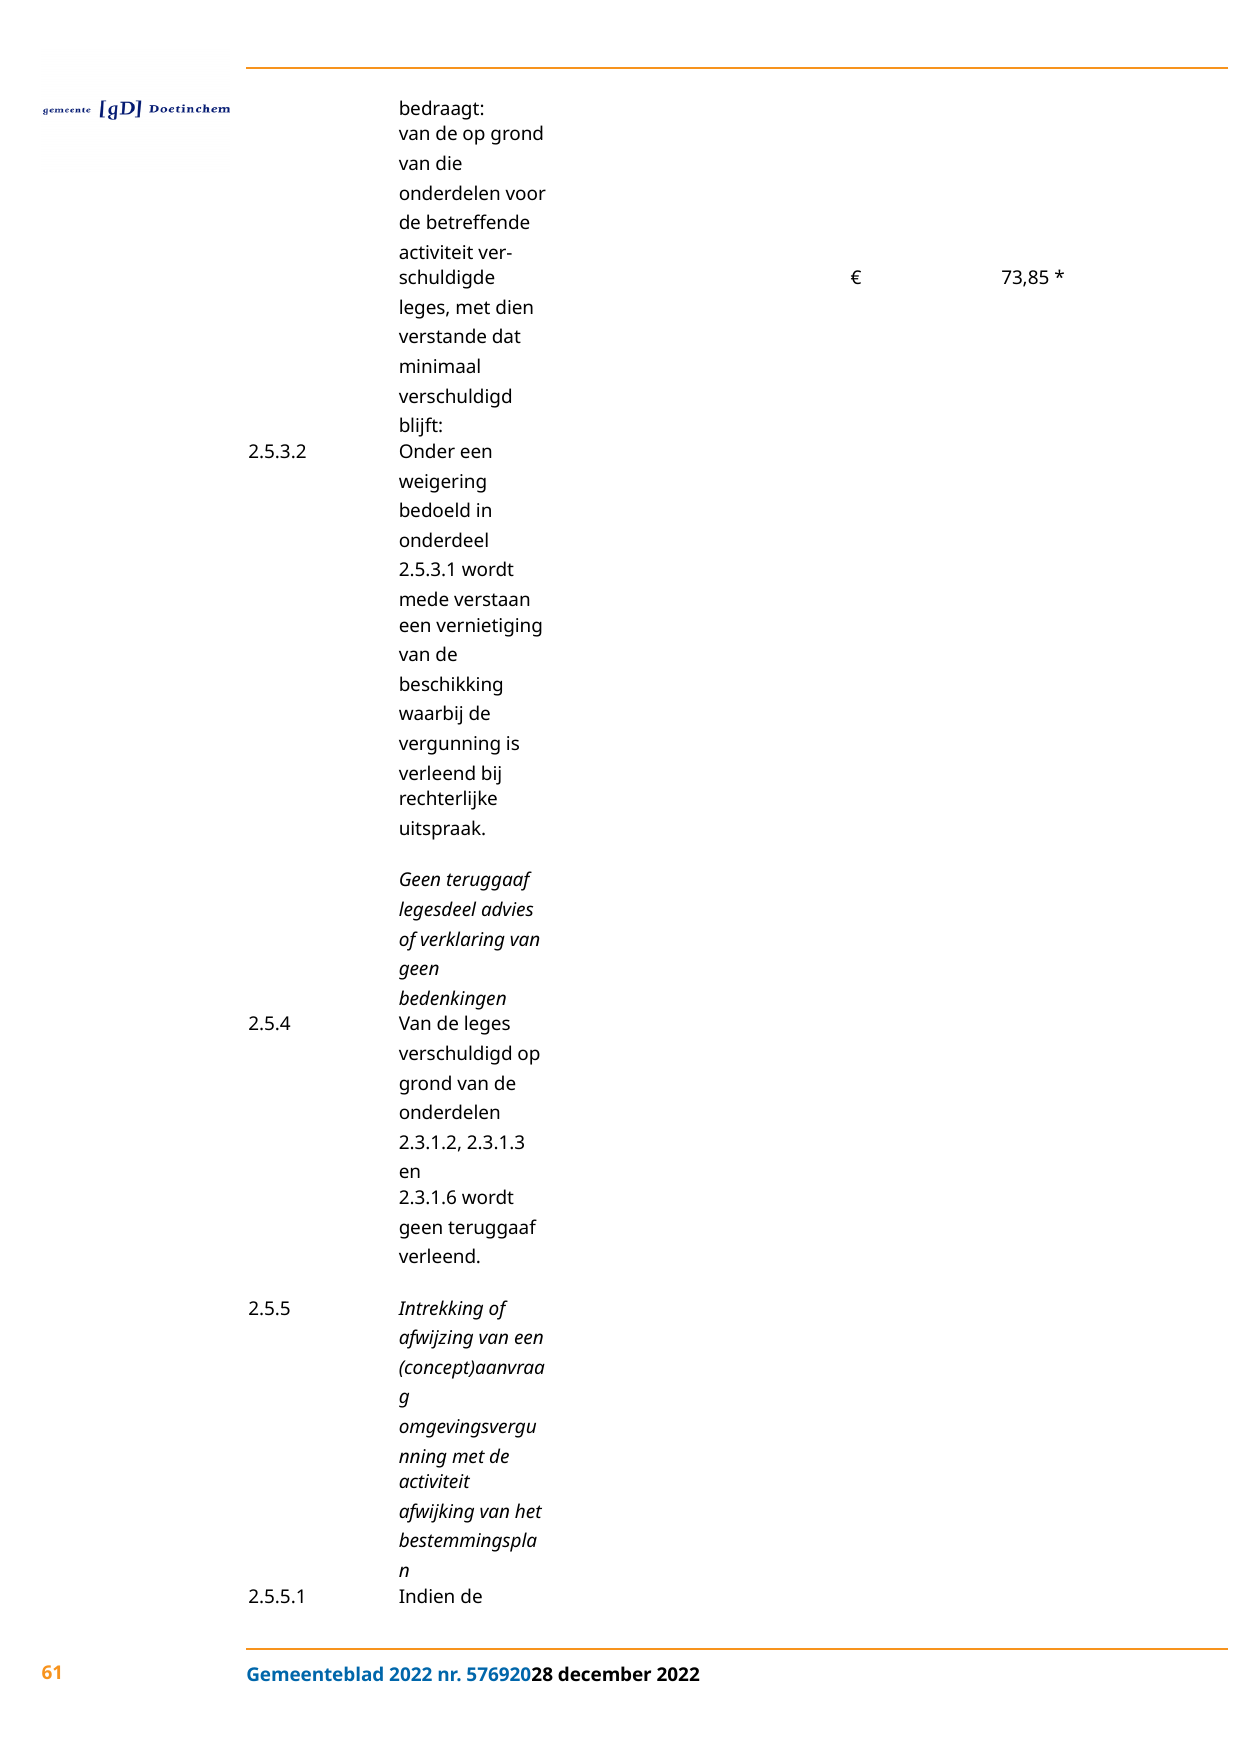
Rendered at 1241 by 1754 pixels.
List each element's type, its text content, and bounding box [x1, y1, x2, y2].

table_cell [248, 867, 398, 1011]
table_cell [549, 867, 700, 1011]
table_cell [549, 95, 700, 121]
table_cell [549, 438, 700, 612]
table_cell [549, 1184, 700, 1269]
table_cell Onder een weigering bedoeld in onderdeel 2.5.3.1 wordt mede verstaan [399, 438, 549, 612]
table_cell [549, 1011, 700, 1184]
table_cell [549, 786, 700, 841]
table_cell [1001, 121, 1152, 264]
table_cell [700, 1469, 850, 1583]
table_cell [248, 95, 398, 121]
table_cell [850, 867, 1001, 1011]
table_cell van de op grond van die onderdelen voor de betreffende activiteit ver- [399, 121, 549, 264]
table_cell [399, 841, 549, 867]
table_cell [700, 786, 850, 841]
table_cell [1001, 786, 1152, 841]
table_cell [549, 265, 700, 438]
table_cell [1001, 1583, 1152, 1609]
table_cell [850, 786, 1001, 841]
table_cell [549, 1269, 700, 1295]
table_cell [700, 265, 850, 438]
table_cell [1001, 867, 1152, 1011]
table_cell [1001, 1184, 1152, 1269]
table_cell [850, 1184, 1001, 1269]
table_cell een vernietiging van de beschikking waarbij de vergunning is verleend bij [399, 612, 549, 786]
table_cell [248, 121, 398, 264]
table_cell [700, 841, 850, 867]
table_cell [1001, 1011, 1152, 1184]
table_cell [850, 1469, 1001, 1583]
table_cell [248, 841, 398, 867]
table_cell 2.3.1.6 wordt geen teruggaaf verleend. [399, 1184, 549, 1269]
table_cell € [850, 265, 1001, 438]
picture [41, 47, 231, 172]
table_cell [549, 121, 700, 264]
table_cell Geen teruggaaf legesdeel advies of verklaring van geen bedenkingen [399, 867, 549, 1011]
table_cell [700, 1011, 850, 1184]
table_cell [248, 612, 398, 786]
table_cell 2.5.3.2 [248, 438, 398, 612]
table_cell [850, 1583, 1001, 1609]
table_cell [850, 1295, 1001, 1468]
table_cell [248, 1184, 398, 1269]
table_cell Intrekking of afwijzing van een (concept)aanvraag omgevingsvergunning met de [399, 1295, 549, 1468]
table_cell [700, 1184, 850, 1269]
table_cell [700, 612, 850, 786]
table_cell Van de leges verschuldigd op grond van de onderdelen 2.3.1.2, 2.3.1.3 en [399, 1011, 549, 1184]
table_cell [1001, 841, 1152, 867]
table_cell [850, 841, 1001, 867]
table_cell [700, 1269, 850, 1295]
table_cell schuldigde leges, met dien verstande dat minimaal verschuldigd blijft: [399, 265, 549, 438]
table_cell [850, 95, 1001, 121]
table_cell [850, 438, 1001, 612]
table_cell [549, 1295, 700, 1468]
table_cell [1001, 1295, 1152, 1468]
table_cell bedraagt: [399, 95, 549, 121]
table_cell activiteit afwijking van het bestemmingsplan [399, 1469, 549, 1583]
table_cell [1001, 1469, 1152, 1583]
table_cell [248, 1469, 398, 1583]
table_cell [549, 612, 700, 786]
table_cell [1001, 1269, 1152, 1295]
table_cell [549, 841, 700, 867]
table_cell 2.5.5.1 [248, 1583, 398, 1609]
table_cell [700, 121, 850, 264]
table_cell [248, 786, 398, 841]
table_cell [700, 438, 850, 612]
table_cell [1001, 438, 1152, 612]
table_cell [850, 612, 1001, 786]
table_cell 73,85 * [1001, 265, 1152, 438]
table_cell [700, 1583, 850, 1609]
table_cell Indien de [399, 1583, 549, 1609]
table_cell [850, 1011, 1001, 1184]
table_cell [1001, 612, 1152, 786]
table_cell [1001, 95, 1152, 121]
table_cell [850, 1269, 1001, 1295]
table_cell rechterlijke uitspraak. [399, 786, 549, 841]
table_cell [850, 121, 1001, 264]
table_cell [549, 1469, 700, 1583]
table_cell [248, 1269, 398, 1295]
table_cell [549, 1583, 700, 1609]
table_cell [399, 1269, 549, 1295]
table_cell [248, 265, 398, 438]
table_cell [700, 867, 850, 1011]
table_cell 2.5.5 [248, 1295, 398, 1468]
table_cell [700, 1295, 850, 1468]
table_cell 2.5.4 [248, 1011, 398, 1184]
table_cell [700, 95, 850, 121]
